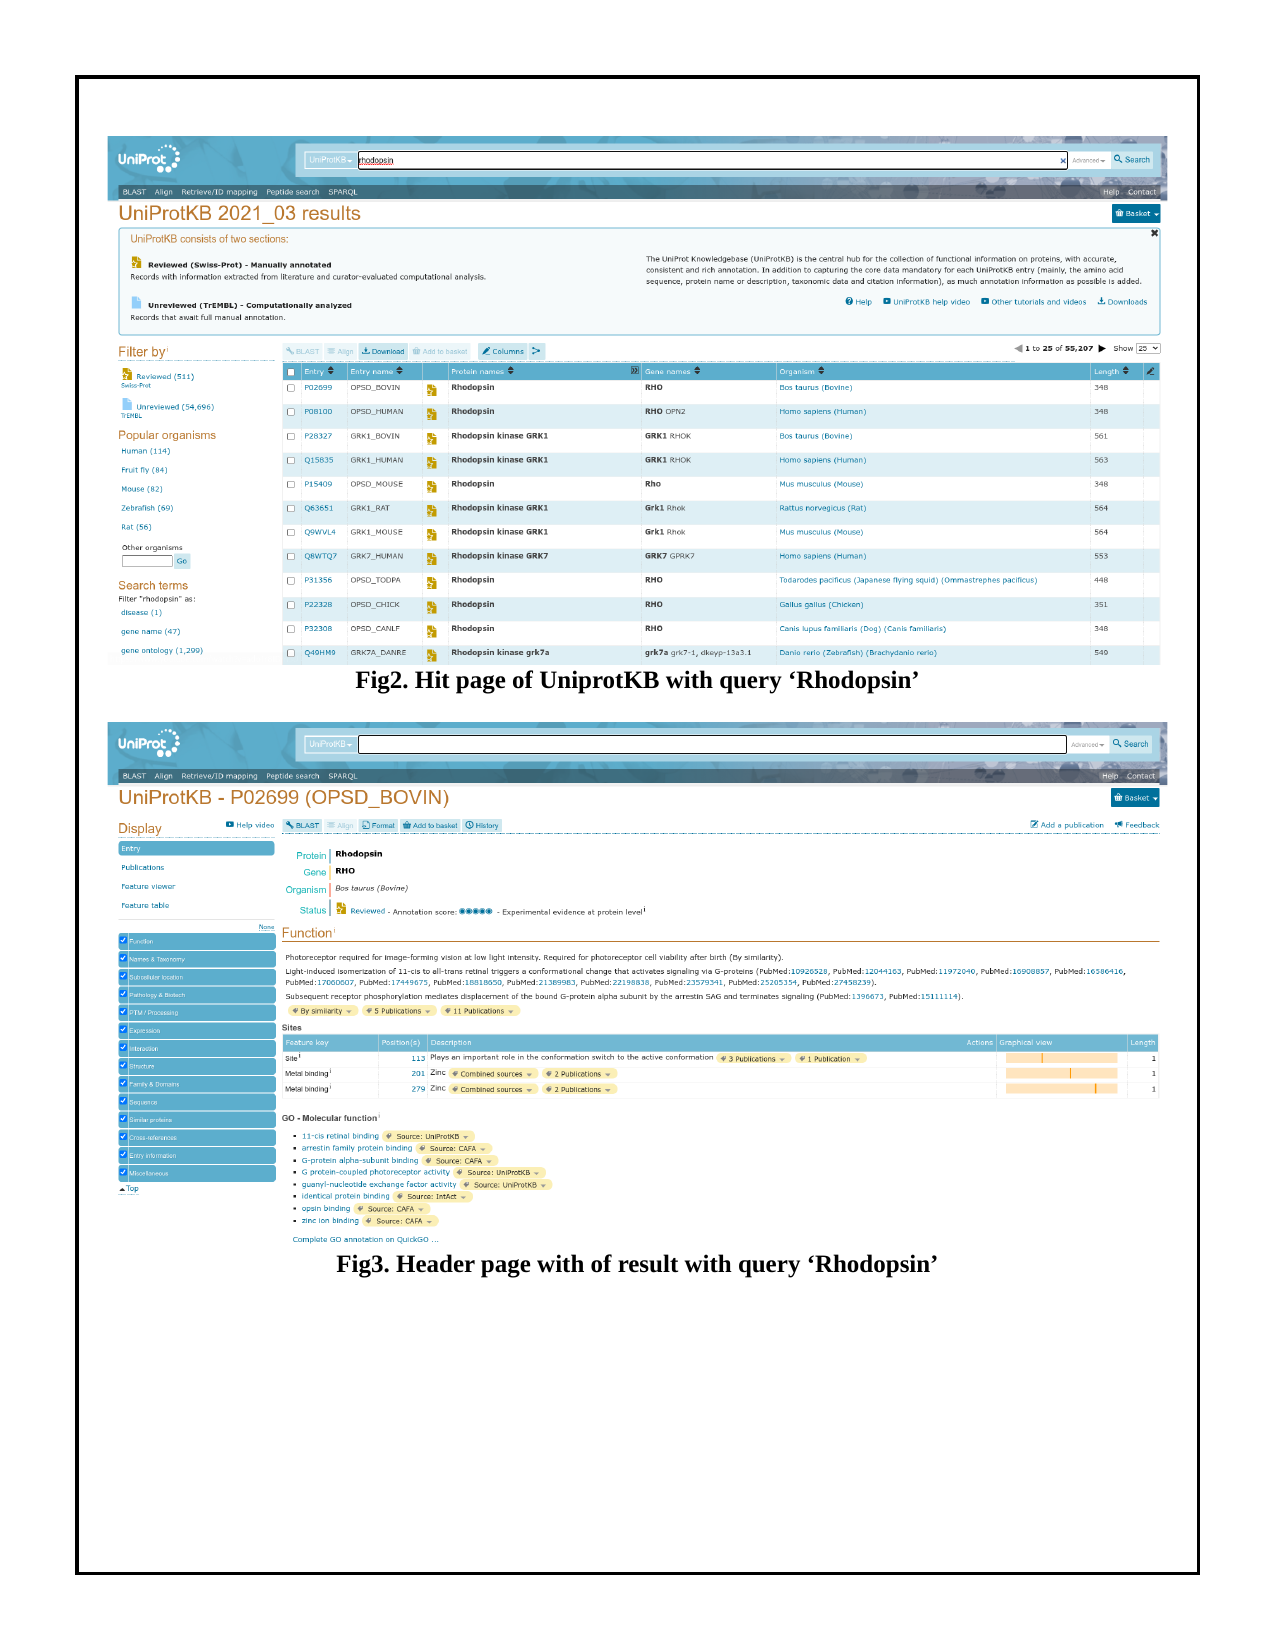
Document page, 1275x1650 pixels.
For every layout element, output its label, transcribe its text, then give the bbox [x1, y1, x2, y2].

picture [107, 136, 1168, 665]
text Fig3. Header page with of result with query ‘Rhodopsin’ [108, 1249, 1167, 1278]
text Fig2. Hit page of UniprotKB with query ‘Rhodopsin’ [108, 665, 1167, 693]
picture [107, 722, 1168, 1249]
